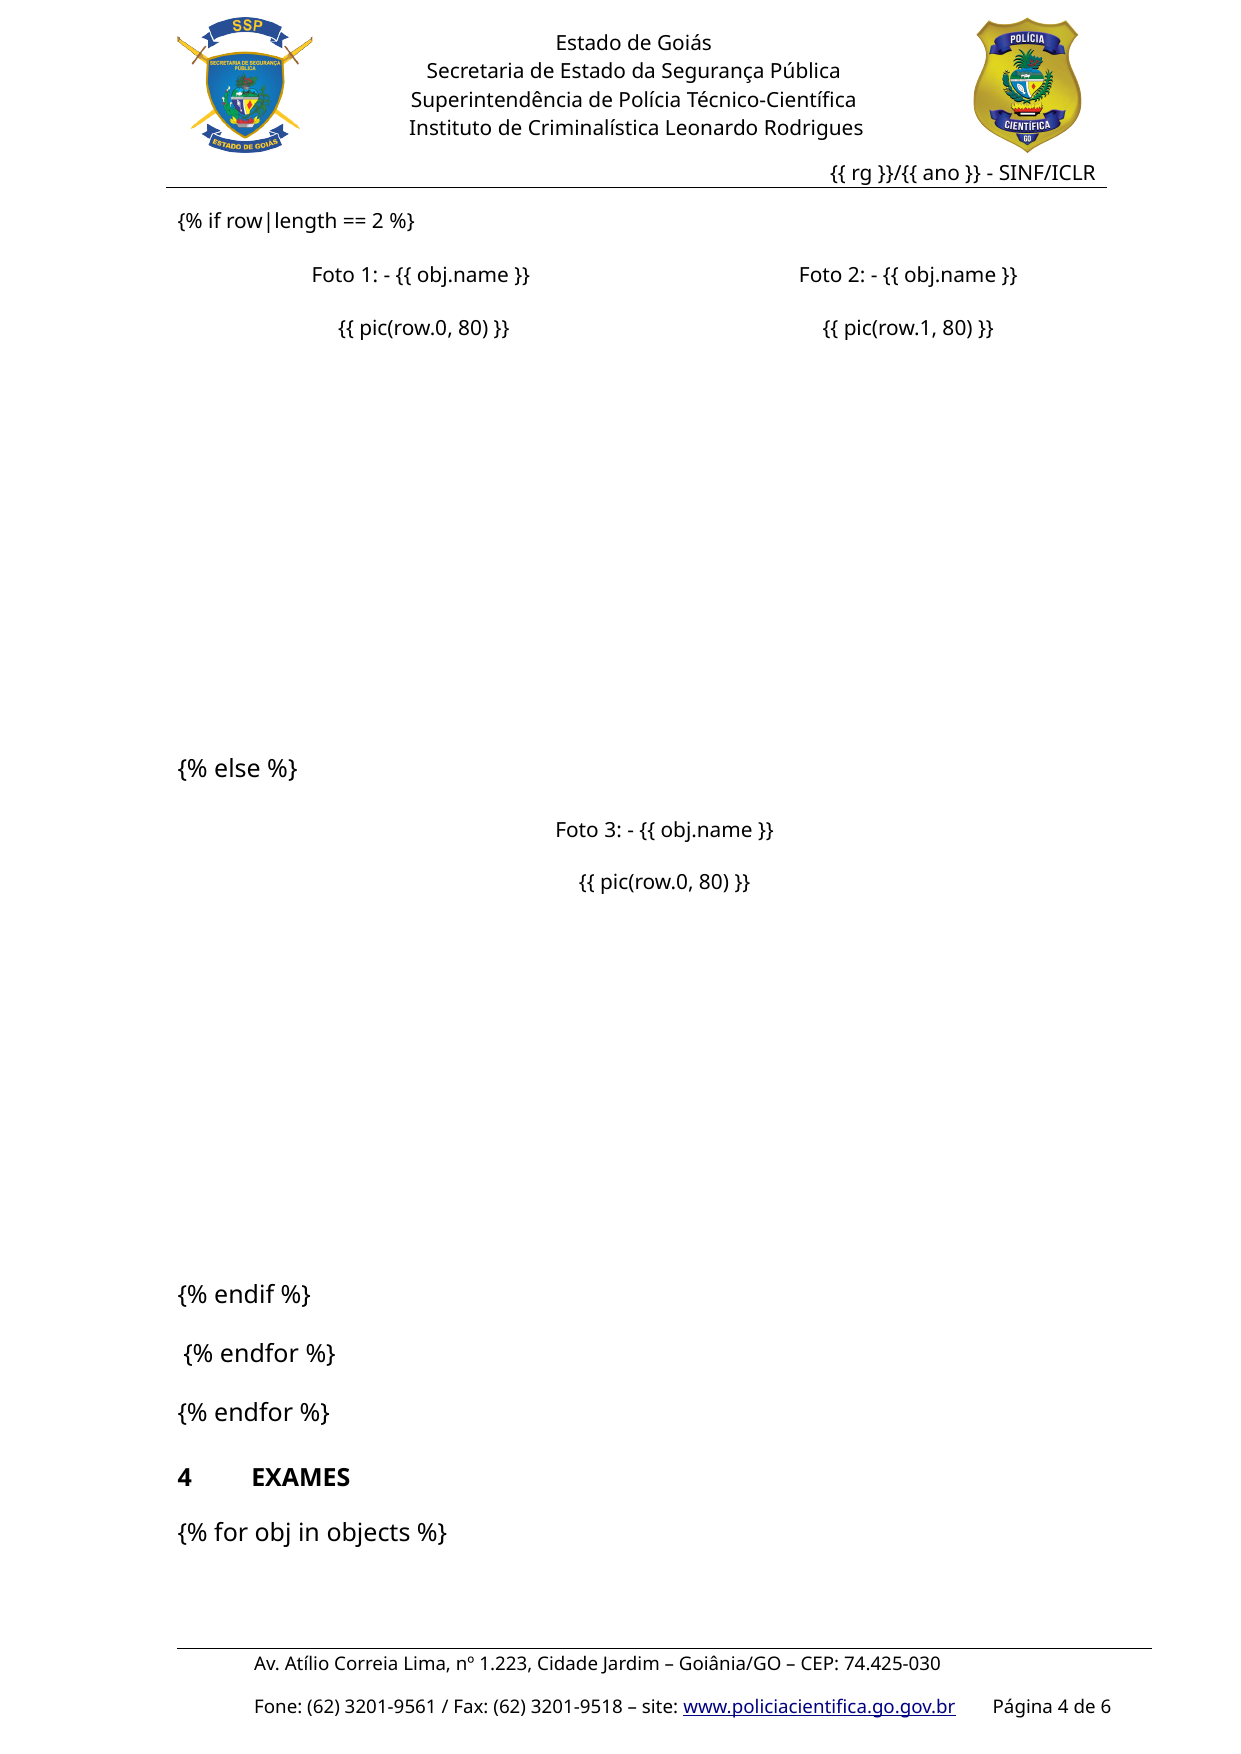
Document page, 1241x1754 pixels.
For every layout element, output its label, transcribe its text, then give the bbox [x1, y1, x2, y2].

subtitle EXAMES [177, 1460, 1152, 1494]
picture [177, 17, 313, 153]
text {% endif %} [177, 1276, 1152, 1311]
table_header Foto 3: - {{ obj.name }} {{ pic(row.0, 80) }} [177, 810, 1152, 1217]
text {% endfor %} [177, 1395, 1152, 1429]
text {% endfor %} [177, 1336, 1152, 1370]
text {% if row|length == 2 %} [177, 207, 1152, 235]
text {% else %} [177, 750, 1152, 784]
text {% for obj in objects %} [177, 1515, 1152, 1549]
table_header Foto 2: - {{ obj.name }} {{ pic(row.1, 80) }} [664, 255, 1152, 750]
picture [973, 17, 1082, 153]
table_header Foto 1: - {{ obj.name }} {{ pic(row.0, 80) }} [177, 255, 664, 750]
